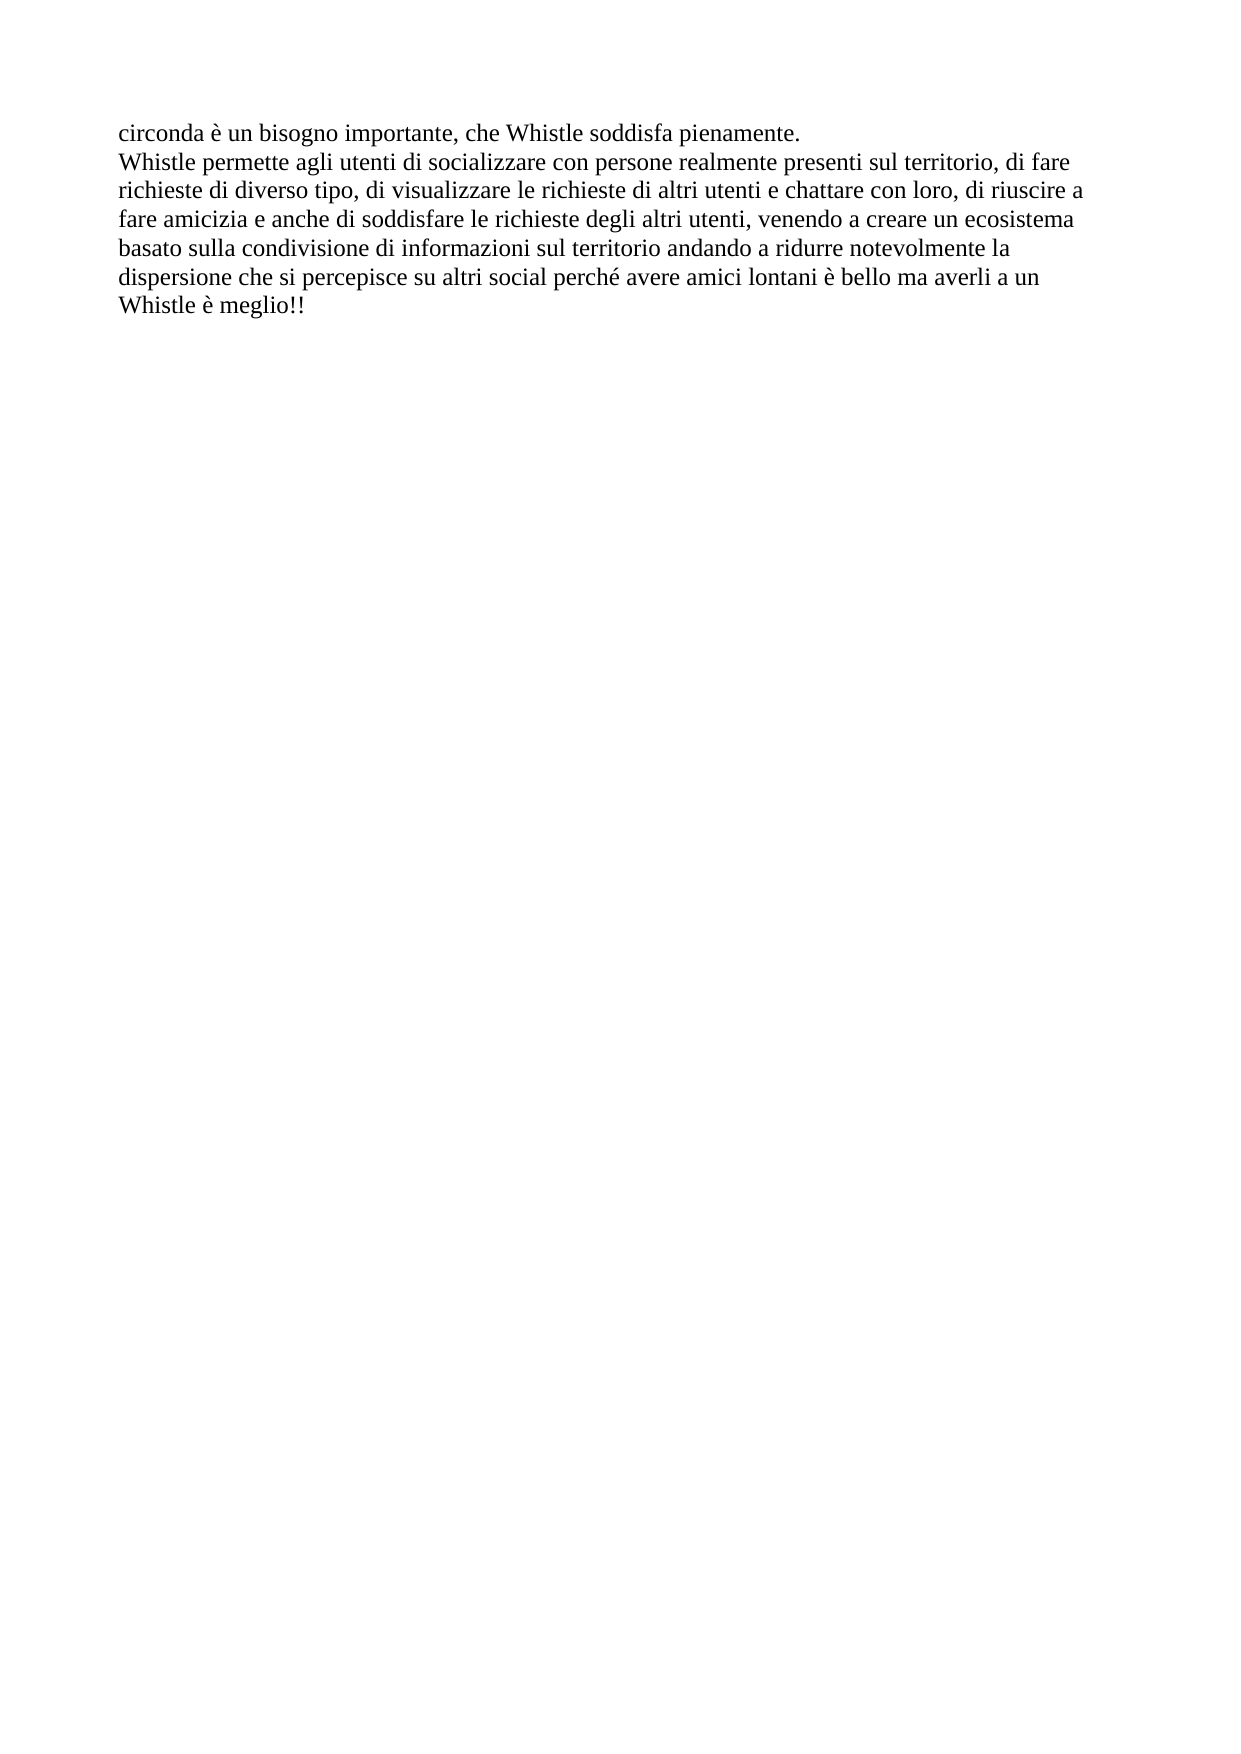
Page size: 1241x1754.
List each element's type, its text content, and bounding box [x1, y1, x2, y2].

text Whistle permette agli utenti di socializzare con persone realmente presenti sul territorio, di fare richieste di diverso tipo, di visualizzare le richieste di altri utenti e chattare con loro, di riuscire a fare amicizia e anche di soddisfare le richieste degli altri utenti, venendo a creare un ecosistema basato sulla condivisione di informazioni sul territorio andando a ridurre notevolmente la dispersione che si percepisce su altri social perché avere amici lontani è bello ma averli a un Whistle è meglio!! [118, 147, 1122, 319]
text circonda è un bisogno importante, che Whistle soddisfa pienamente. [118, 118, 1122, 147]
